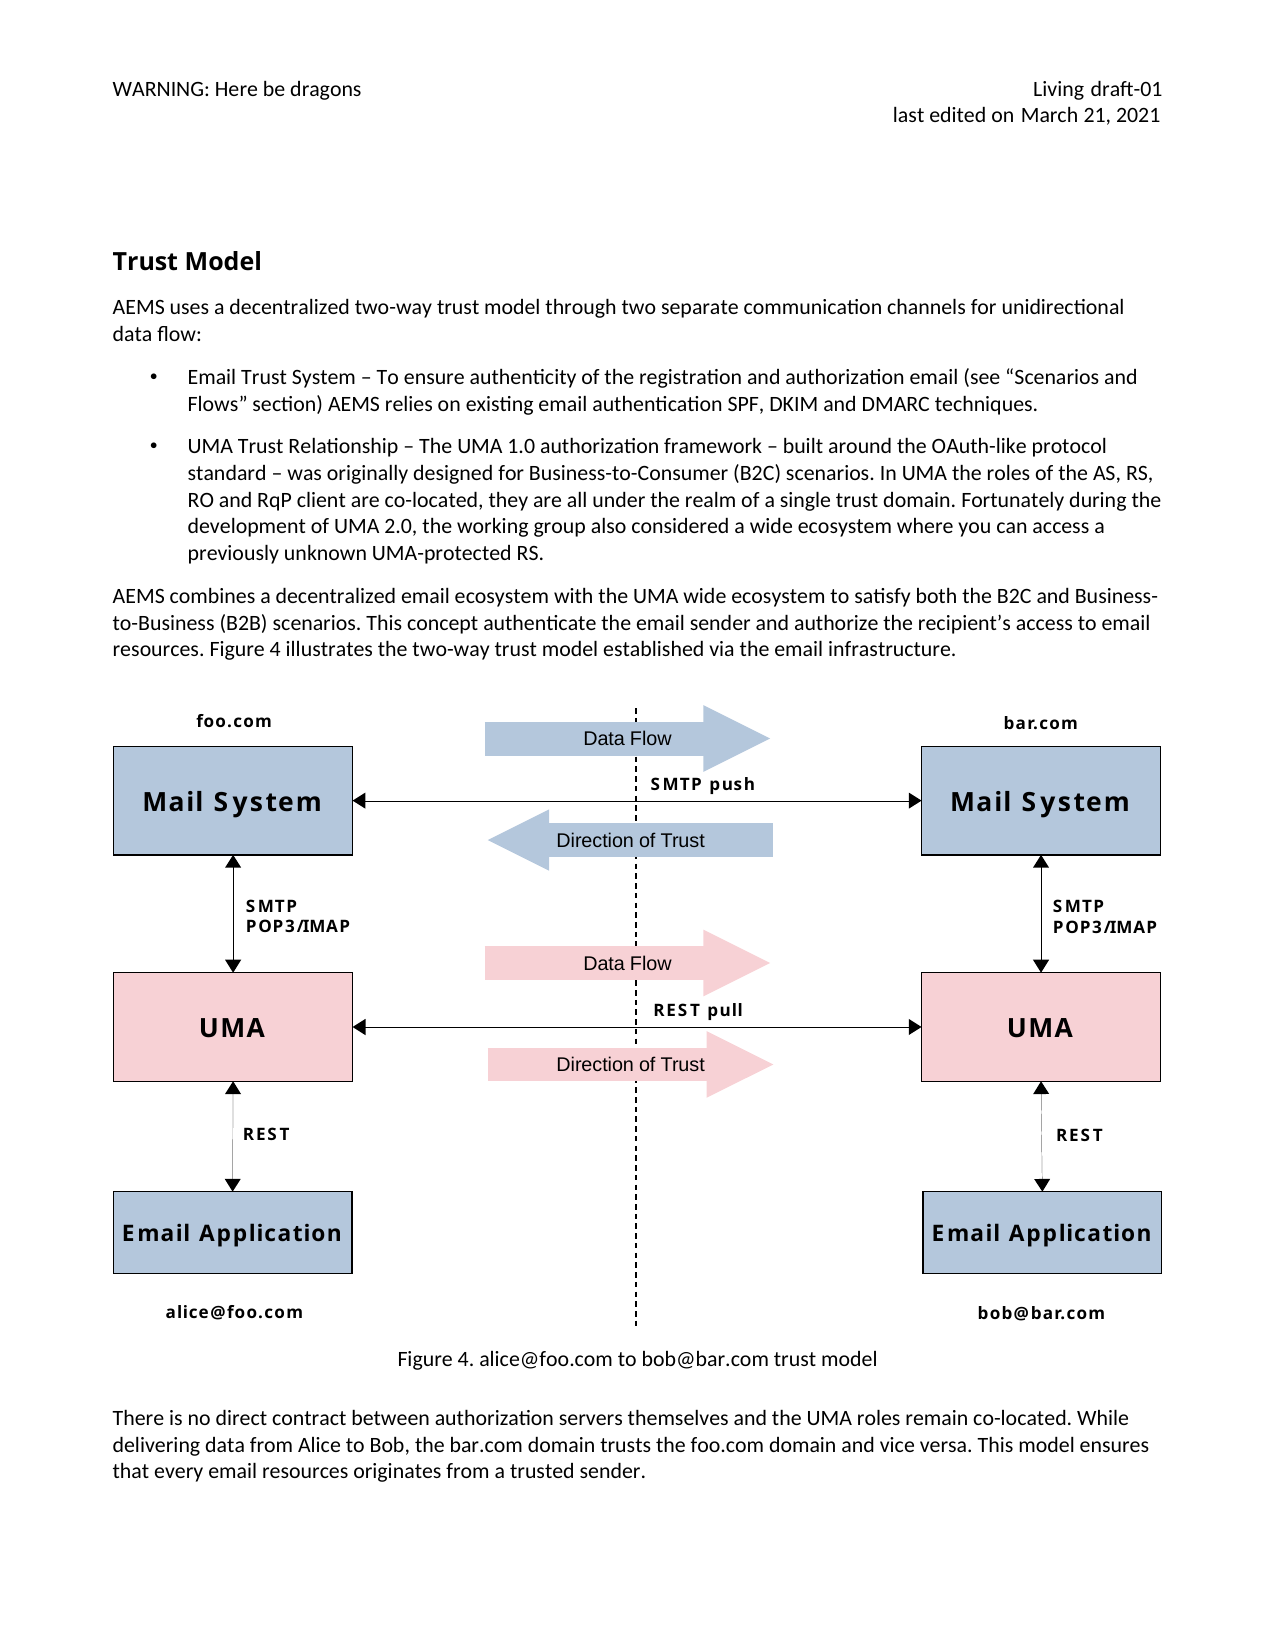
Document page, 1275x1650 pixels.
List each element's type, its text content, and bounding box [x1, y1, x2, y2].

text AEMS uses a decentralized two-way trust model through two separate communication channels for unidirectional data flow: [112, 293, 1162, 347]
list Email Trust System – To ensure authenticity of the registration and authorization email (see “Scenarios and Flows” section) AEMS relies on existing email authentication SPF, DKIM and DMARC techniques. [150, 363, 1162, 416]
text There is no direct contract between authorization servers themselves and the UMA roles remain co-located. While delivering data from Alice to Bob, the bar.com domain trusts the foo.com domain and vice versa. This model ensures that every email resources originates from a trusted sender. [112, 1404, 1162, 1484]
text AEMS combines a decentralized email ecosystem with the UMA wide ecosystem to satisfy both the B2C and Business-to-Business (B2B) scenarios. This concept authenticate the email sender and authorize the recipient’s access to email resources. Figure 4 illustrates the two-way trust model established via the email infrastructure. [112, 582, 1162, 662]
text Trust Model [112, 243, 1162, 277]
text Figure 4. alice@foo.com to bob@bar.com trust model [112, 721, 1162, 1372]
list UMA Trust Relationship – The UMA 1.0 authorization framework – built around the OAuth-like protocol standard – was originally designed for Business-to-Consumer (B2C) scenarios. In UMA the roles of the AS, RS, RO and RqP client are co-located, they are all under the realm of a single trust domain. Fortunately during the development of UMA 2.0, the working group also considered a wide ecosystem where you can access a previously unknown UMA-protected RS. [150, 433, 1162, 566]
